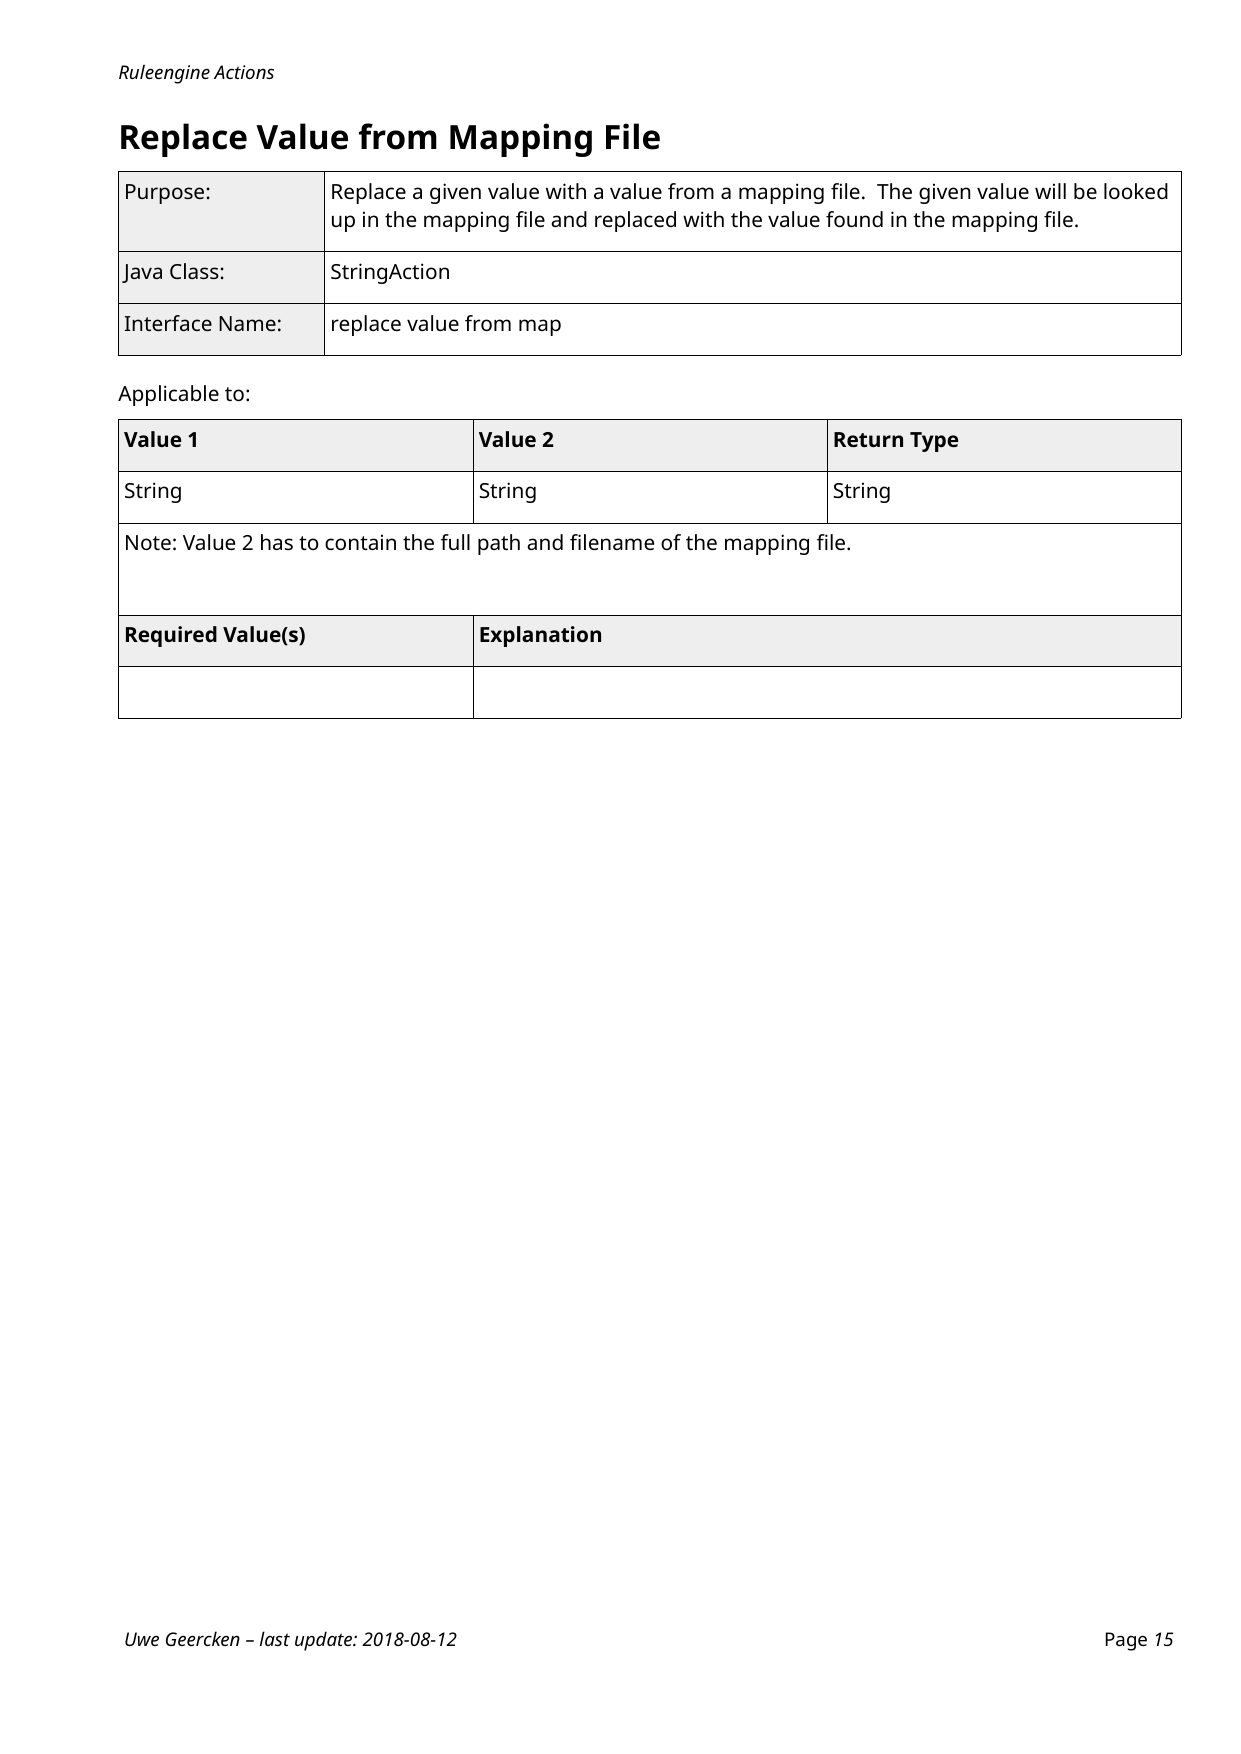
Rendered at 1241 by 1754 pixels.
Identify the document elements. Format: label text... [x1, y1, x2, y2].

table_cell String [474, 472, 827, 522]
table_header Replace a given value with a value from a mapping file. The given value will be looked up in the mapping file and replaced with the value found in the mapping file. [325, 172, 1181, 251]
table_cell Interface Name: [119, 304, 324, 355]
table_cell [474, 667, 1181, 718]
table_cell [119, 667, 473, 718]
table_header Value 2 [474, 420, 827, 471]
table_cell String [119, 472, 473, 522]
text Applicable to: [118, 379, 1181, 407]
table_header Purpose: [119, 172, 324, 251]
table_cell Note: Value 2 has to contain the full path and filename of the mapping file. [119, 524, 1181, 614]
table_cell replace value from map [325, 304, 1181, 355]
table_cell Explanation [474, 616, 1181, 666]
table_header Return Type [828, 420, 1181, 471]
table_cell Required Value(s) [119, 616, 473, 666]
text Replace Value from Mapping File [118, 114, 1181, 159]
table_cell Java Class: [119, 252, 324, 303]
table_cell String [828, 472, 1181, 522]
table_cell StringAction [325, 252, 1181, 303]
table_header Value 1 [119, 420, 473, 471]
